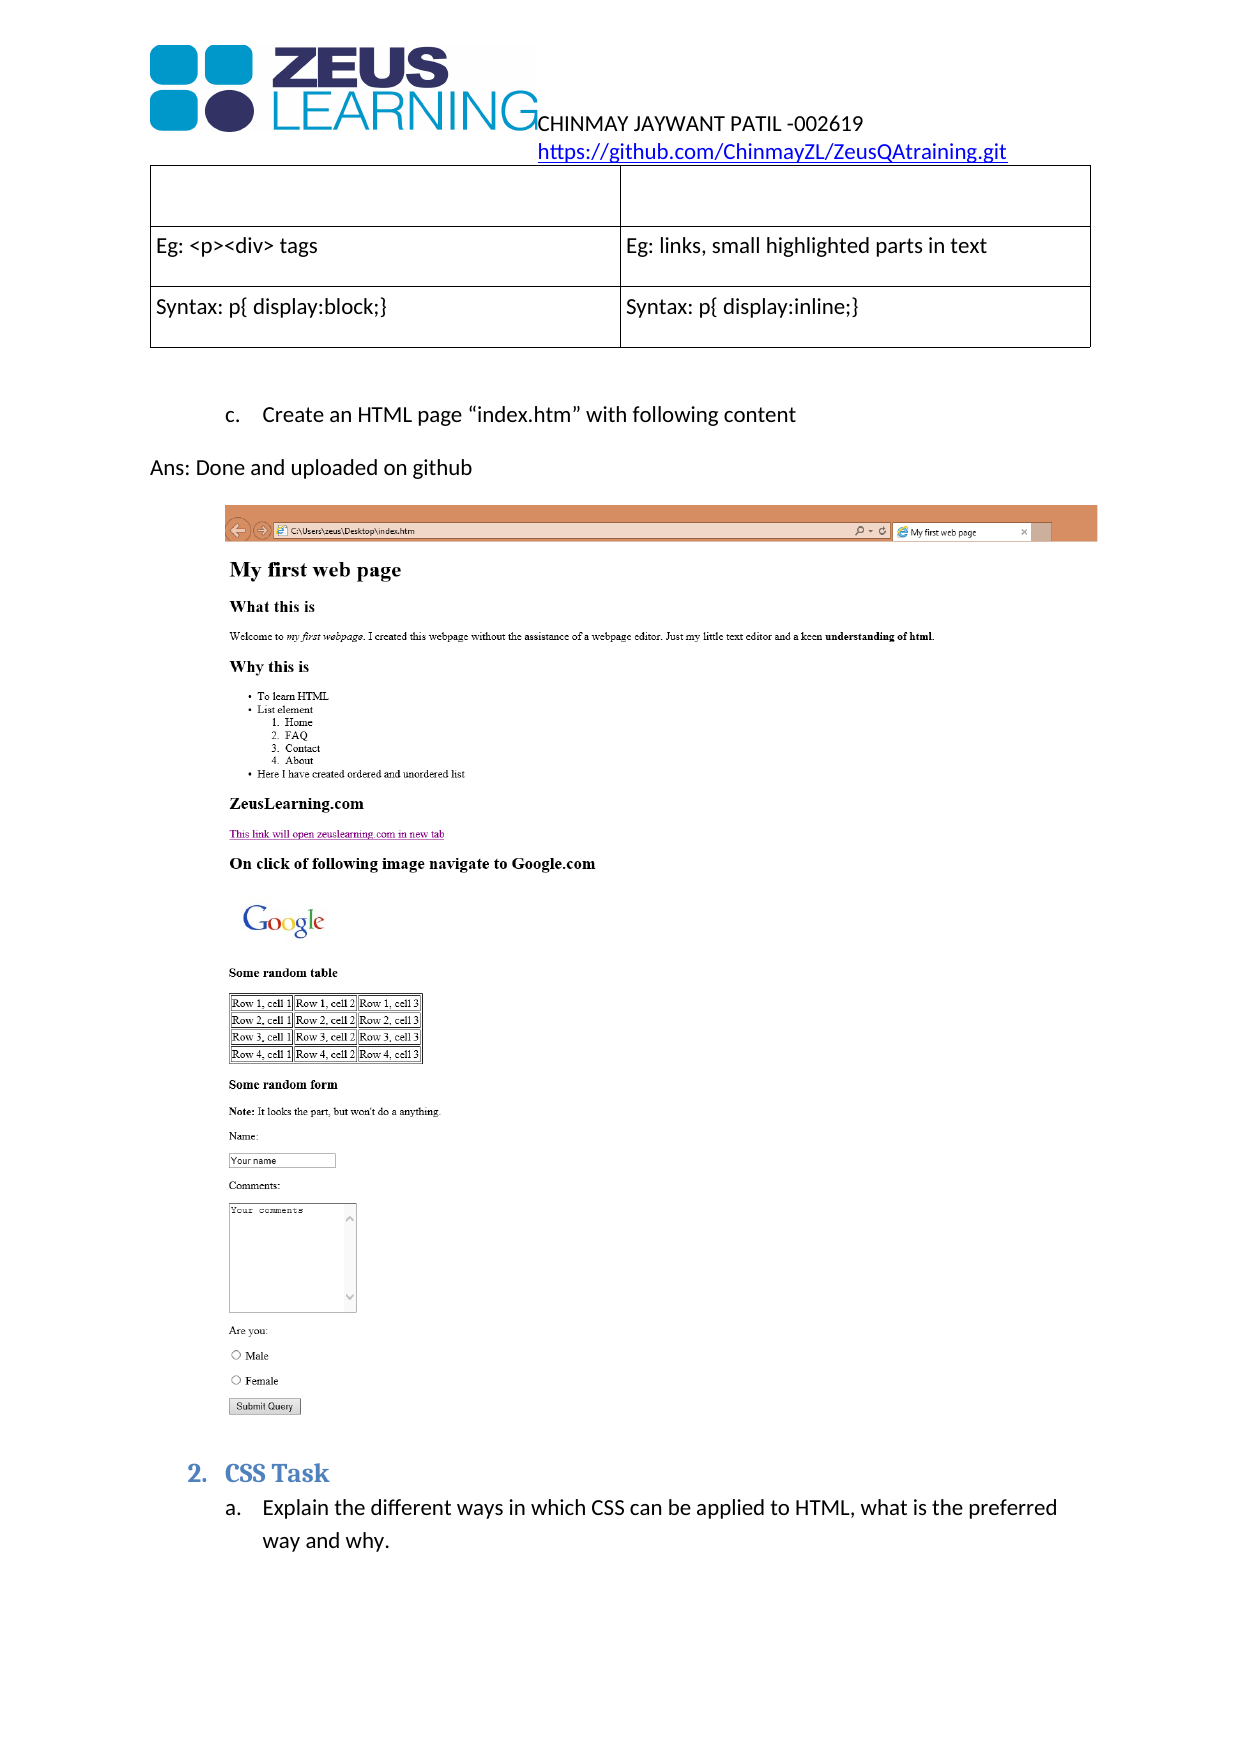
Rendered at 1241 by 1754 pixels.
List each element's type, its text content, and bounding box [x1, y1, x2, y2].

list Explain the different ways in which CSS can be applied to HTML, what is the preferred way and why. [225, 1493, 1090, 1554]
picture [150, 45, 538, 132]
picture [225, 505, 1098, 1433]
list Create an HTML page “index.htm” with following content [225, 400, 1090, 428]
table_cell [621, 166, 1090, 226]
table_cell Eg: links, small highlighted parts in text [621, 227, 1090, 286]
list Ans: Done and uploaded on github [150, 453, 1090, 481]
table_cell Syntax: p{ display:inline;} [621, 287, 1090, 347]
table_cell [151, 166, 620, 226]
table_cell Eg: <p><div> tags [151, 227, 620, 286]
subtitle CSS Task [187, 1458, 1090, 1489]
picture [506, 94, 538, 127]
table_cell Syntax: p{ display:block;} [151, 287, 620, 347]
